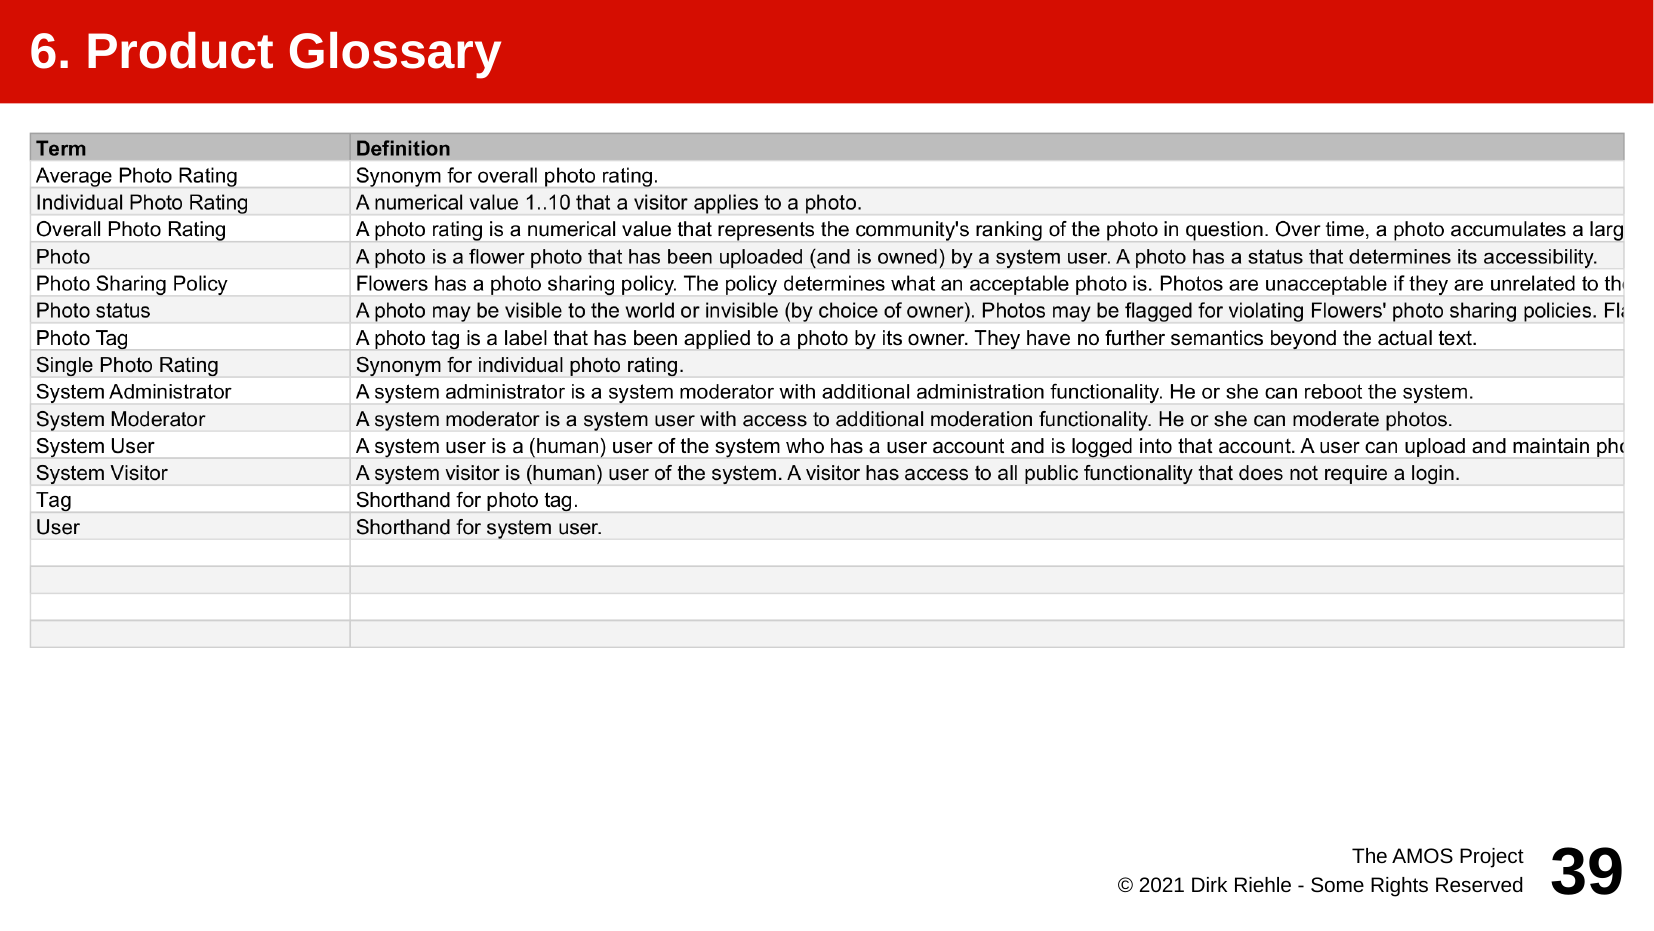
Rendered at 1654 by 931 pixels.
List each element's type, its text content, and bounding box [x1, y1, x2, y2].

title 6. Product Glossary [0, 0, 1654, 104]
picture [29, 132, 1625, 648]
